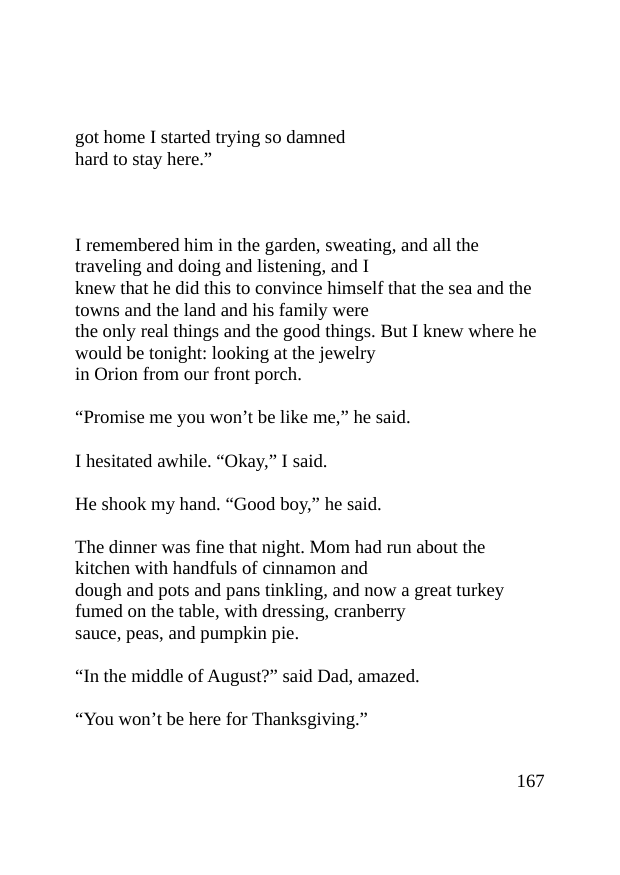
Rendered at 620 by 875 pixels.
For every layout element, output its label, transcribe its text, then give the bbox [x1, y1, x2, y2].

text got home I started trying so damned hard to stay here.” I remembered him in the garden, sweating, and all the traveling and doing and listening, and I knew that he did this to convince himself that the sea and the towns and the land and his family were the only real things and the good things. But I knew where he would be tonight: looking at the jewelry in Orion from our front porch. “Promise me you won’t be like me,” he said. I hesitated awhile. “Okay,” I said. He shook my hand. “Good boy,” he said. The dinner was fine that night. Mom had run about the kitchen with handfuls of cinnamon and dough and pots and pans tinkling, and now a great turkey fumed on the table, with dressing, cranberry sauce, peas, and pumpkin pie. “In the middle of August?” said Dad, amazed. “You won’t be here for Thanksgiving.” [75, 126, 544, 730]
